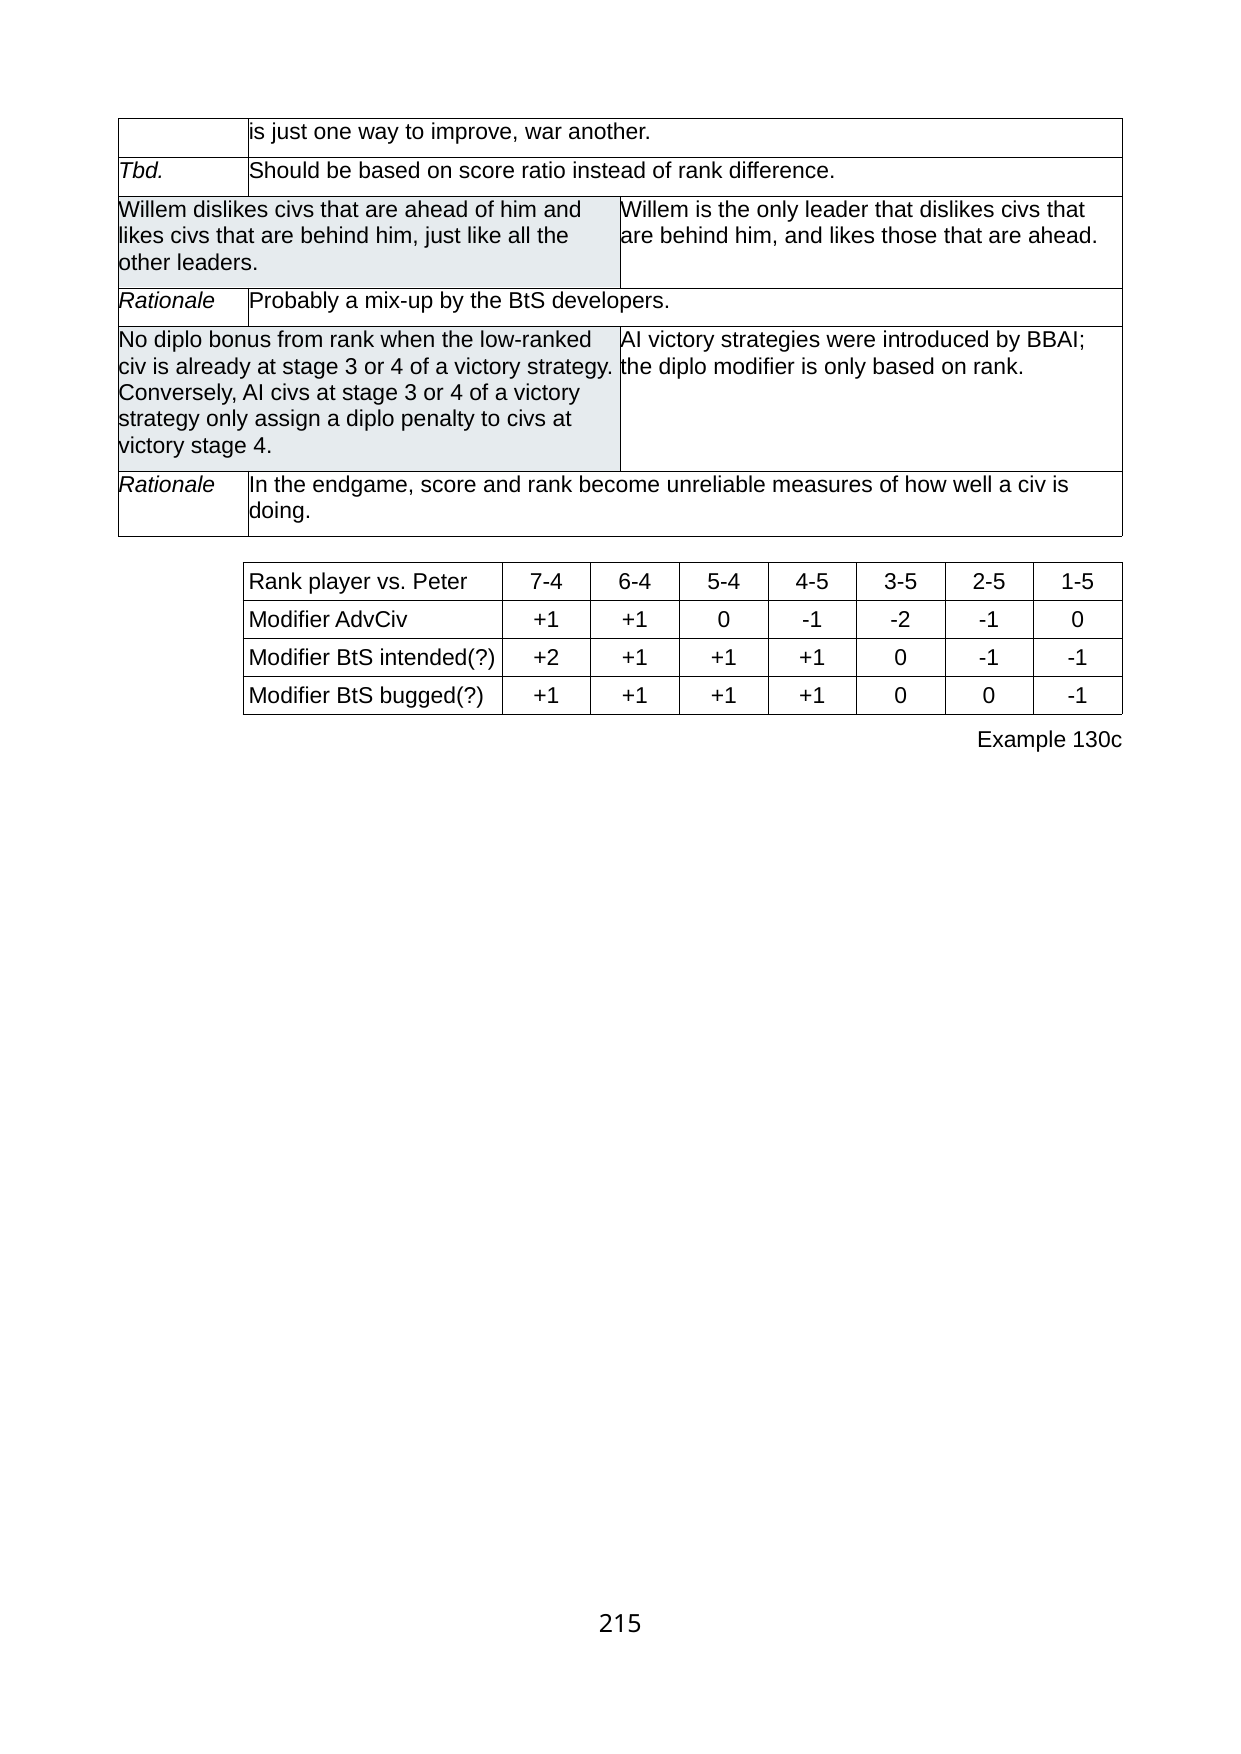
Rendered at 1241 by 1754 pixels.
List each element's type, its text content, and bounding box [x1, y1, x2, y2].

table_cell 0 [680, 601, 768, 638]
table_cell +1 [591, 601, 679, 638]
table_cell No diplo bonus from rank when the low-ranked civ is already at stage 3 or 4 of a victory strategy. Conversely, AI civs at stage 3 or 4 of a victory strategy only assign a diplo penalty to civs at victory stage 4. [119, 327, 620, 471]
table_header Rank player vs. Peter [244, 563, 502, 600]
table_cell Modifier AdvCiv [244, 601, 502, 638]
table_header 4-5 [769, 563, 856, 600]
table_cell +1 [769, 677, 856, 714]
table_cell In the endgame, score and rank become unreliable measures of how well a civ is doing. [249, 472, 1122, 536]
table_cell Rationale [119, 472, 248, 536]
table_cell +1 [680, 639, 768, 676]
text Example 130c [118, 726, 1122, 753]
table_header 1-5 [1034, 563, 1122, 600]
table_cell is just one way to improve, war another. [249, 119, 1122, 157]
table_cell -1 [946, 601, 1033, 638]
table_cell -1 [769, 601, 856, 638]
table_header 6-4 [591, 563, 679, 600]
table_cell [119, 119, 248, 157]
table_cell Modifier BtS bugged(?) [244, 677, 502, 714]
table_cell +1 [503, 601, 590, 638]
table_cell Willem is the only leader that dislikes civs that are behind him, and likes those that are ahead. [621, 197, 1122, 287]
table_cell +1 [503, 677, 590, 714]
table_cell Willem dislikes civs that are ahead of him and likes civs that are behind him, just like all the other leaders. [119, 197, 620, 287]
table_header 5-4 [680, 563, 768, 600]
table_cell AI victory strategies were introduced by BBAI; the diplo modifier is only based on rank. [621, 327, 1122, 471]
table_cell -1 [1034, 677, 1122, 714]
table_cell -2 [857, 601, 945, 638]
table_cell Probably a mix-up by the BtS developers. [249, 289, 1122, 326]
table_cell 0 [946, 677, 1033, 714]
table_cell -1 [946, 639, 1033, 676]
table_cell Rationale [119, 289, 248, 326]
table_cell 0 [857, 677, 945, 714]
table_cell -1 [1034, 639, 1122, 676]
table_cell +2 [503, 639, 590, 676]
table_cell +1 [591, 677, 679, 714]
table_header 2-5 [946, 563, 1033, 600]
table_header 3-5 [857, 563, 945, 600]
table_cell +1 [680, 677, 768, 714]
table_cell +1 [591, 639, 679, 676]
table_cell +1 [769, 639, 856, 676]
table_header 7-4 [503, 563, 590, 600]
table_cell 0 [1034, 601, 1122, 638]
table_cell 0 [857, 639, 945, 676]
table_cell Tbd. [119, 158, 248, 196]
table_cell Should be based on score ratio instead of rank difference. [249, 158, 1122, 196]
table_cell Modifier BtS intended(?) [244, 639, 502, 676]
